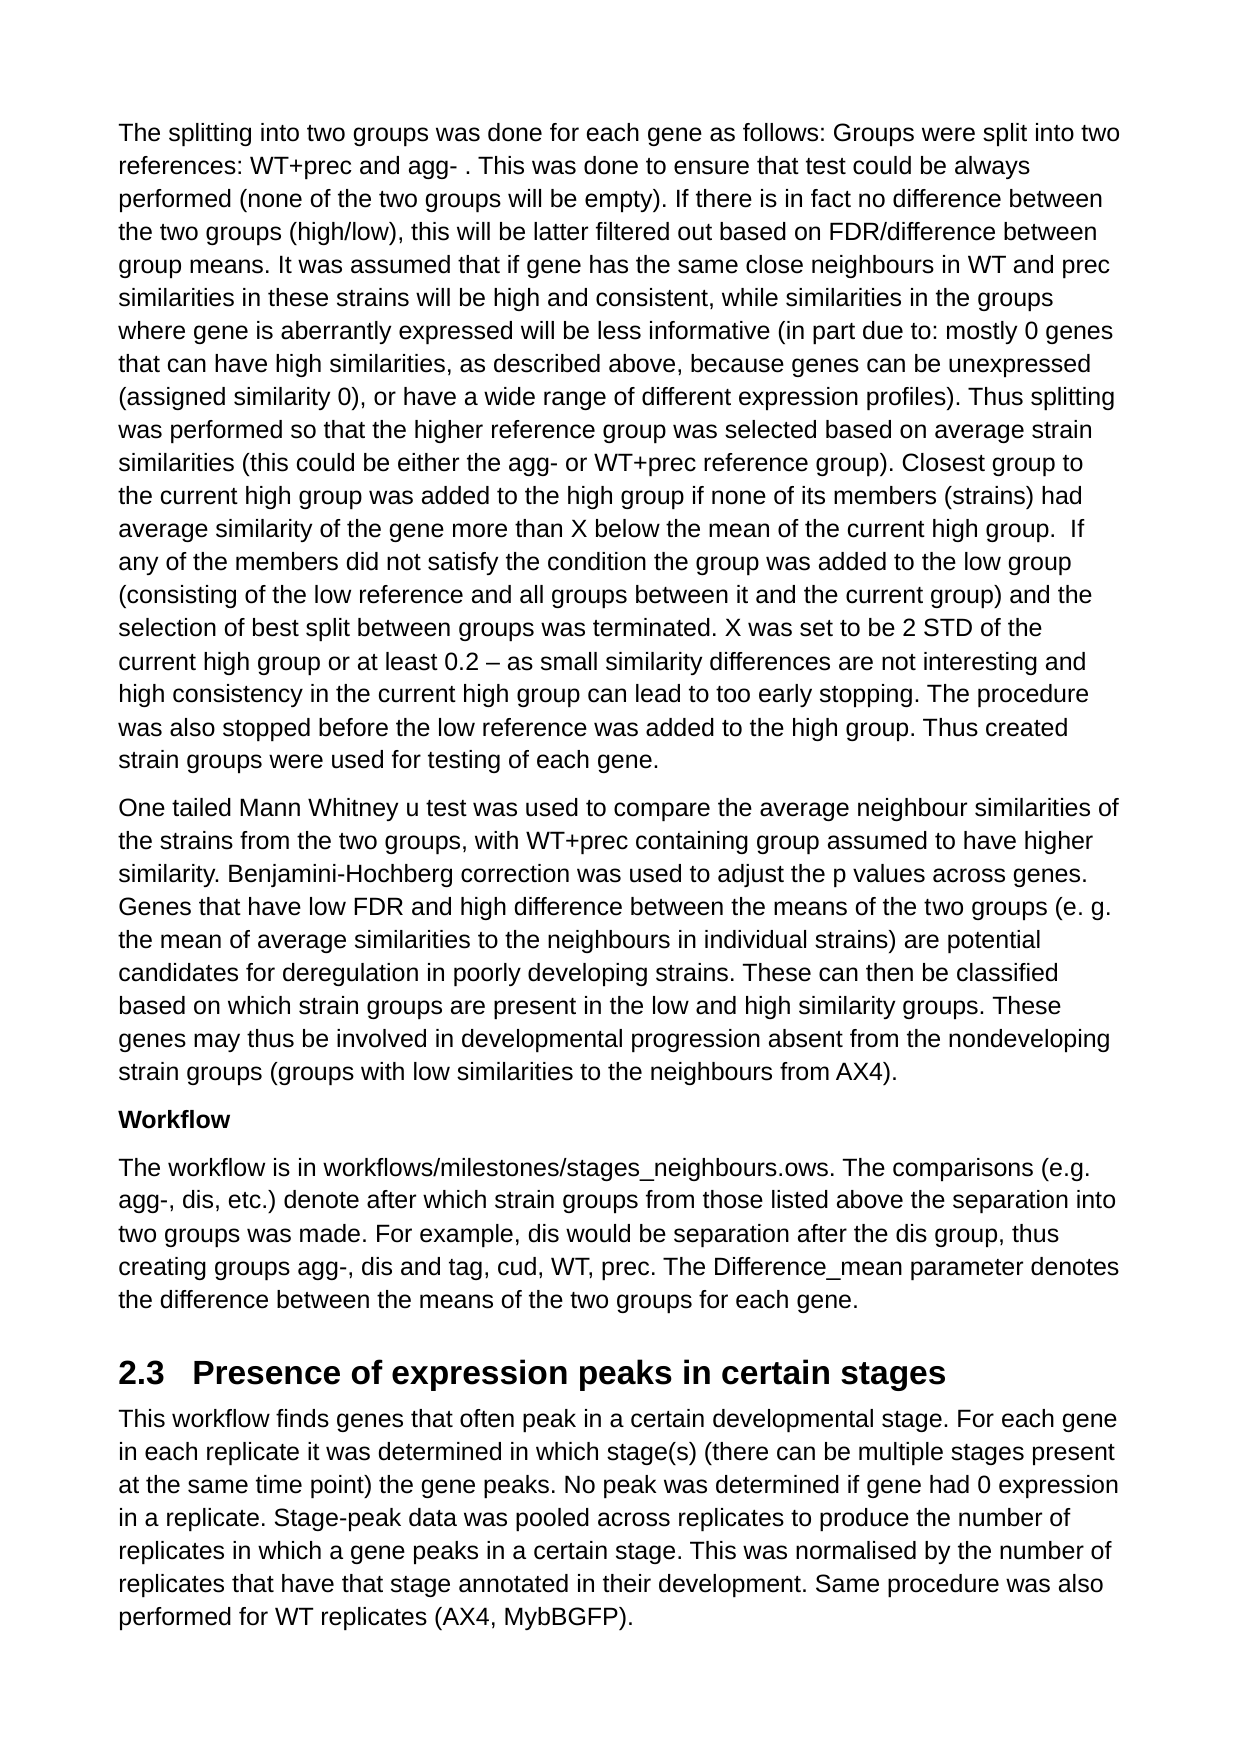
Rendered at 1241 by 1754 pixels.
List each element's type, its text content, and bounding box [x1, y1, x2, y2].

text This workflow finds genes that often peak in a certain developmental stage. For each gene in each replicate it was determined in which stage(s) (there can be multiple stages present at the same time point) the gene peaks. No peak was determined if gene had 0 expression in a replicate. Stage-peak data was pooled across replicates to produce the number of replicates in which a gene peaks in a certain stage. This was normalised by the number of replicates that have that stage annotated in their development. Same procedure was also performed for WT replicates (AX4, MybBGFP). [118, 1404, 1122, 1631]
subtitle Presence of expression peaks in certain stages [118, 1353, 1122, 1392]
text One tailed Mann Whitney u test was used to compare the average neighbour similarities of the strains from the two groups, with WT+prec containing group assumed to have higher similarity. Benjamini-Hochberg correction was used to adjust the p values across genes. Genes that have low FDR and high difference between the means of the two groups (e. g. the mean of average similarities to the neighbours in individual strains) are potential candidates for deregulation in poorly developing strains. These can then be classified based on which strain groups are present in the low and high similarity groups. These genes may thus be involved in developmental progression absent from the nondeveloping strain groups (groups with low similarities to the neighbours from AX4). [118, 793, 1122, 1086]
text The workflow is in workflows/milestones/stages_neighbours.ows. The comparisons (e.g. agg-, dis, etc.) denote after which strain groups from those listed above the separation into two groups was made. For example, dis would be separation after the dis group, thus creating groups agg-, dis and tag, cud, WT, prec. The Difference_mean parameter denotes the difference between the means of the two groups for each gene. [118, 1152, 1122, 1313]
text The splitting into two groups was done for each gene as follows: Groups were split into two references: WT+prec and agg- . This was done to ensure that test could be always performed (none of the two groups will be empty). If there is in fact no difference between the two groups (high/low), this will be latter filtered out based on FDR/difference between group means. It was assumed that if gene has the same close neighbours in WT and prec similarities in these strains will be high and consistent, while similarities in the groups where gene is aberrantly expressed will be less informative (in part due to: mostly 0 genes that can have high similarities, as described above, because genes can be unexpressed (assigned similarity 0), or have a wide range of different expression profiles). Thus splitting was performed so that the higher reference group was selected based on average strain similarities (this could be either the agg- or WT+prec reference group). Closest group to the current high group was added to the high group if none of its members (strains) had average similarity of the gene more than X below the mean of the current high group. If any of the members did not satisfy the condition the group was added to the low group (consisting of the low reference and all groups between it and the current group) and the selection of best split between groups was terminated. X was set to be 2 STD of the current high group or at least 0.2 – as small similarity differences are not interesting and high consistency in the current high group can lead to too early stopping. The procedure was also stopped before the low reference was added to the high group. Thus created strain groups were used for testing of each gene. [118, 118, 1122, 774]
text Workflow [118, 1105, 1122, 1134]
